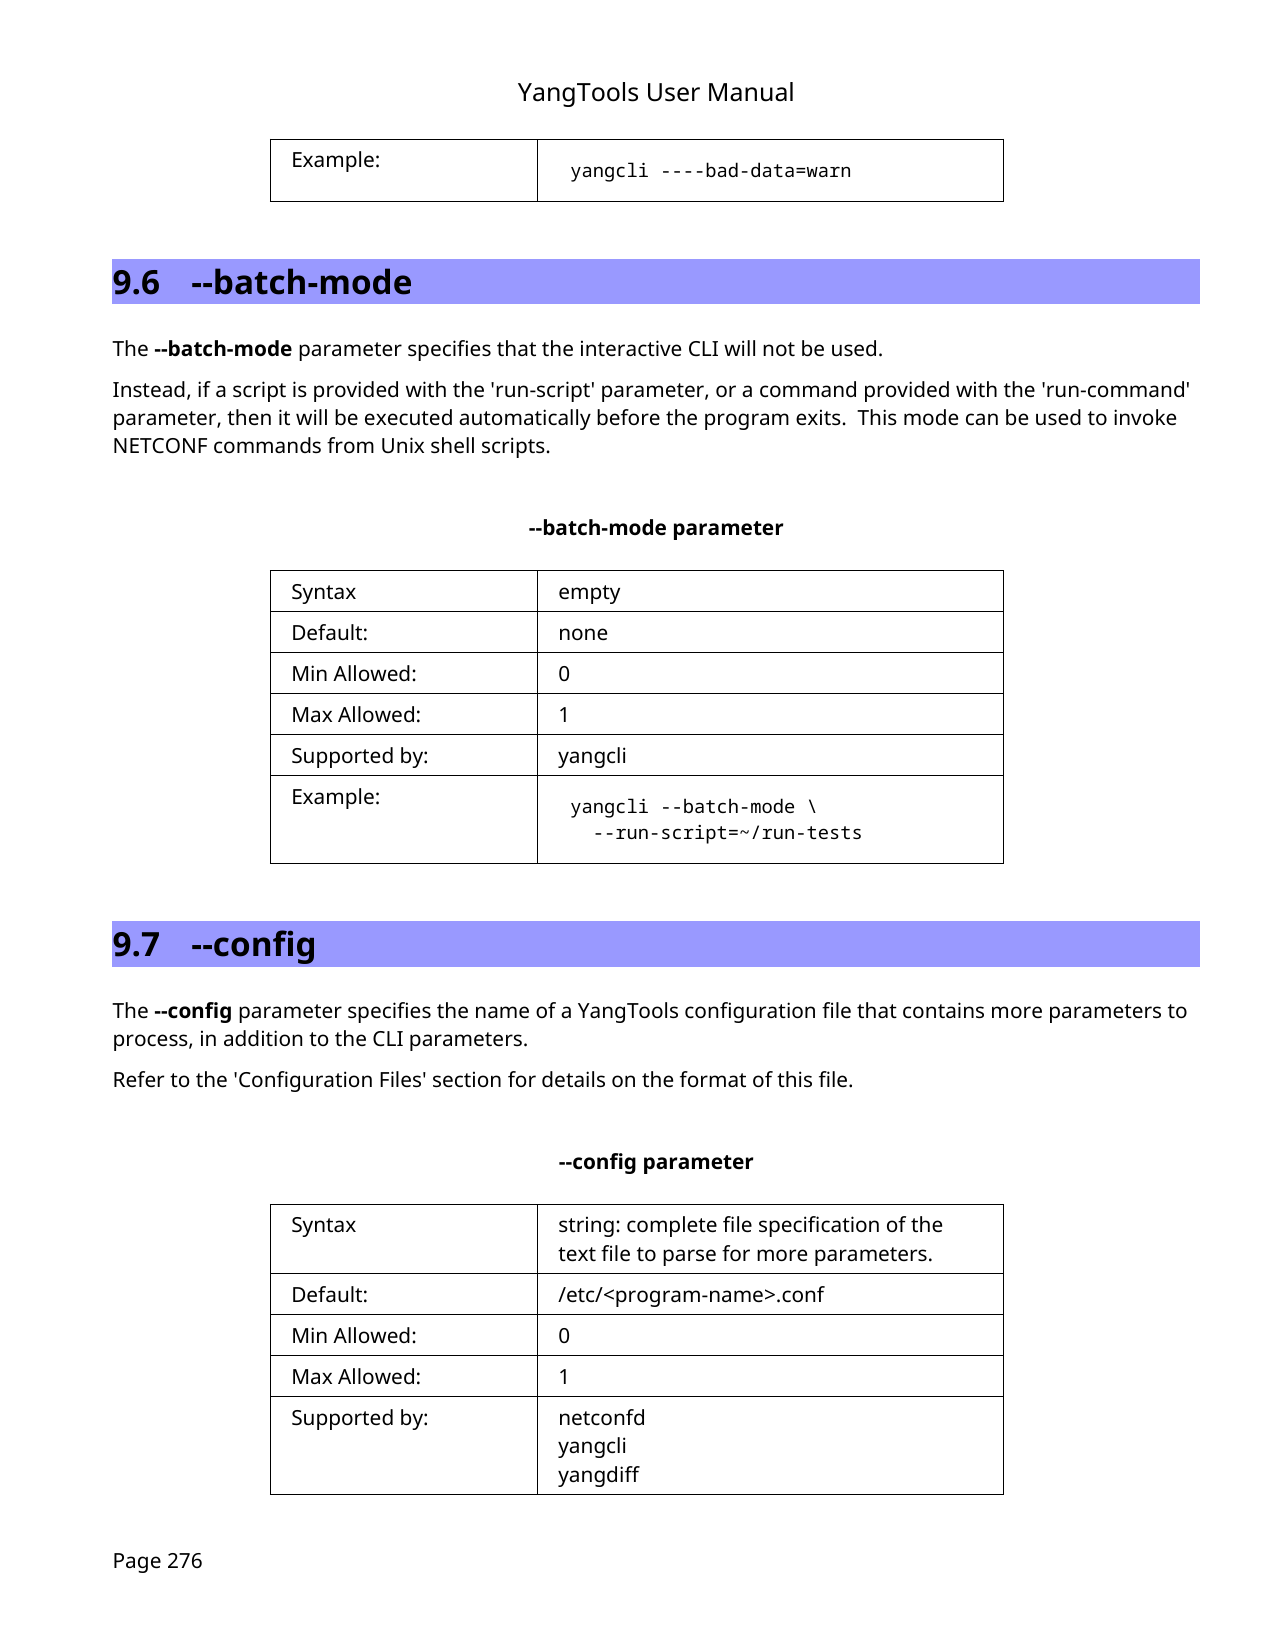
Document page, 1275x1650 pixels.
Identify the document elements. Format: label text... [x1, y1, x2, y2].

text The --batch-mode parameter specifies that the interactive CLI will not be used. [112, 334, 1200, 362]
table_cell none [538, 612, 1003, 652]
table_cell Min Allowed: [271, 1315, 537, 1355]
table_cell 1 [538, 694, 1003, 734]
text Instead, if a script is provided with the 'run-script' parameter, or a command provided with the 'run-command' parameter, then it will be executed automatically before the program exits. This mode can be used to invoke NETCONF commands from Unix shell scripts. [112, 375, 1200, 460]
table_cell yangcli --batch-mode \ --run-script=~/run-tests [538, 776, 1003, 862]
table_cell yangcli ----bad-data=warn [538, 140, 1003, 201]
table_cell Default: [271, 612, 537, 652]
table_cell yangcli [538, 735, 1003, 775]
subtitle --config parameter [127, 1147, 1185, 1175]
table_cell Supported by: [271, 735, 537, 775]
table_cell Max Allowed: [271, 1356, 537, 1396]
subtitle --batch-mode parameter [127, 513, 1185, 542]
text The --config parameter specifies the name of a YangTools configuration file that contains more parameters to process, in addition to the CLI parameters. [112, 996, 1200, 1053]
table_cell 0 [538, 1315, 1003, 1355]
table_cell Min Allowed: [271, 653, 537, 693]
subtitle --config [112, 921, 1200, 967]
table_cell 1 [538, 1356, 1003, 1396]
table_cell Default: [271, 1274, 537, 1314]
table_cell Example: [271, 140, 537, 201]
table_cell 0 [538, 653, 1003, 693]
text Refer to the 'Configuration Files' section for details on the format of this file. [112, 1065, 1200, 1093]
table_cell Example: [271, 776, 537, 862]
table_header string: complete file specification of the text file to parse for more parameters. [538, 1205, 1003, 1273]
table_cell Supported by: [271, 1397, 537, 1494]
table_header empty [538, 571, 1003, 611]
table_header Syntax [271, 571, 537, 611]
table_cell netconfd yangcli yangdiff [538, 1397, 1003, 1494]
table_header Syntax [271, 1205, 537, 1273]
table_cell Max Allowed: [271, 694, 537, 734]
subtitle --batch-mode [112, 259, 1200, 304]
table_cell /etc/<program-name>.conf [538, 1274, 1003, 1314]
